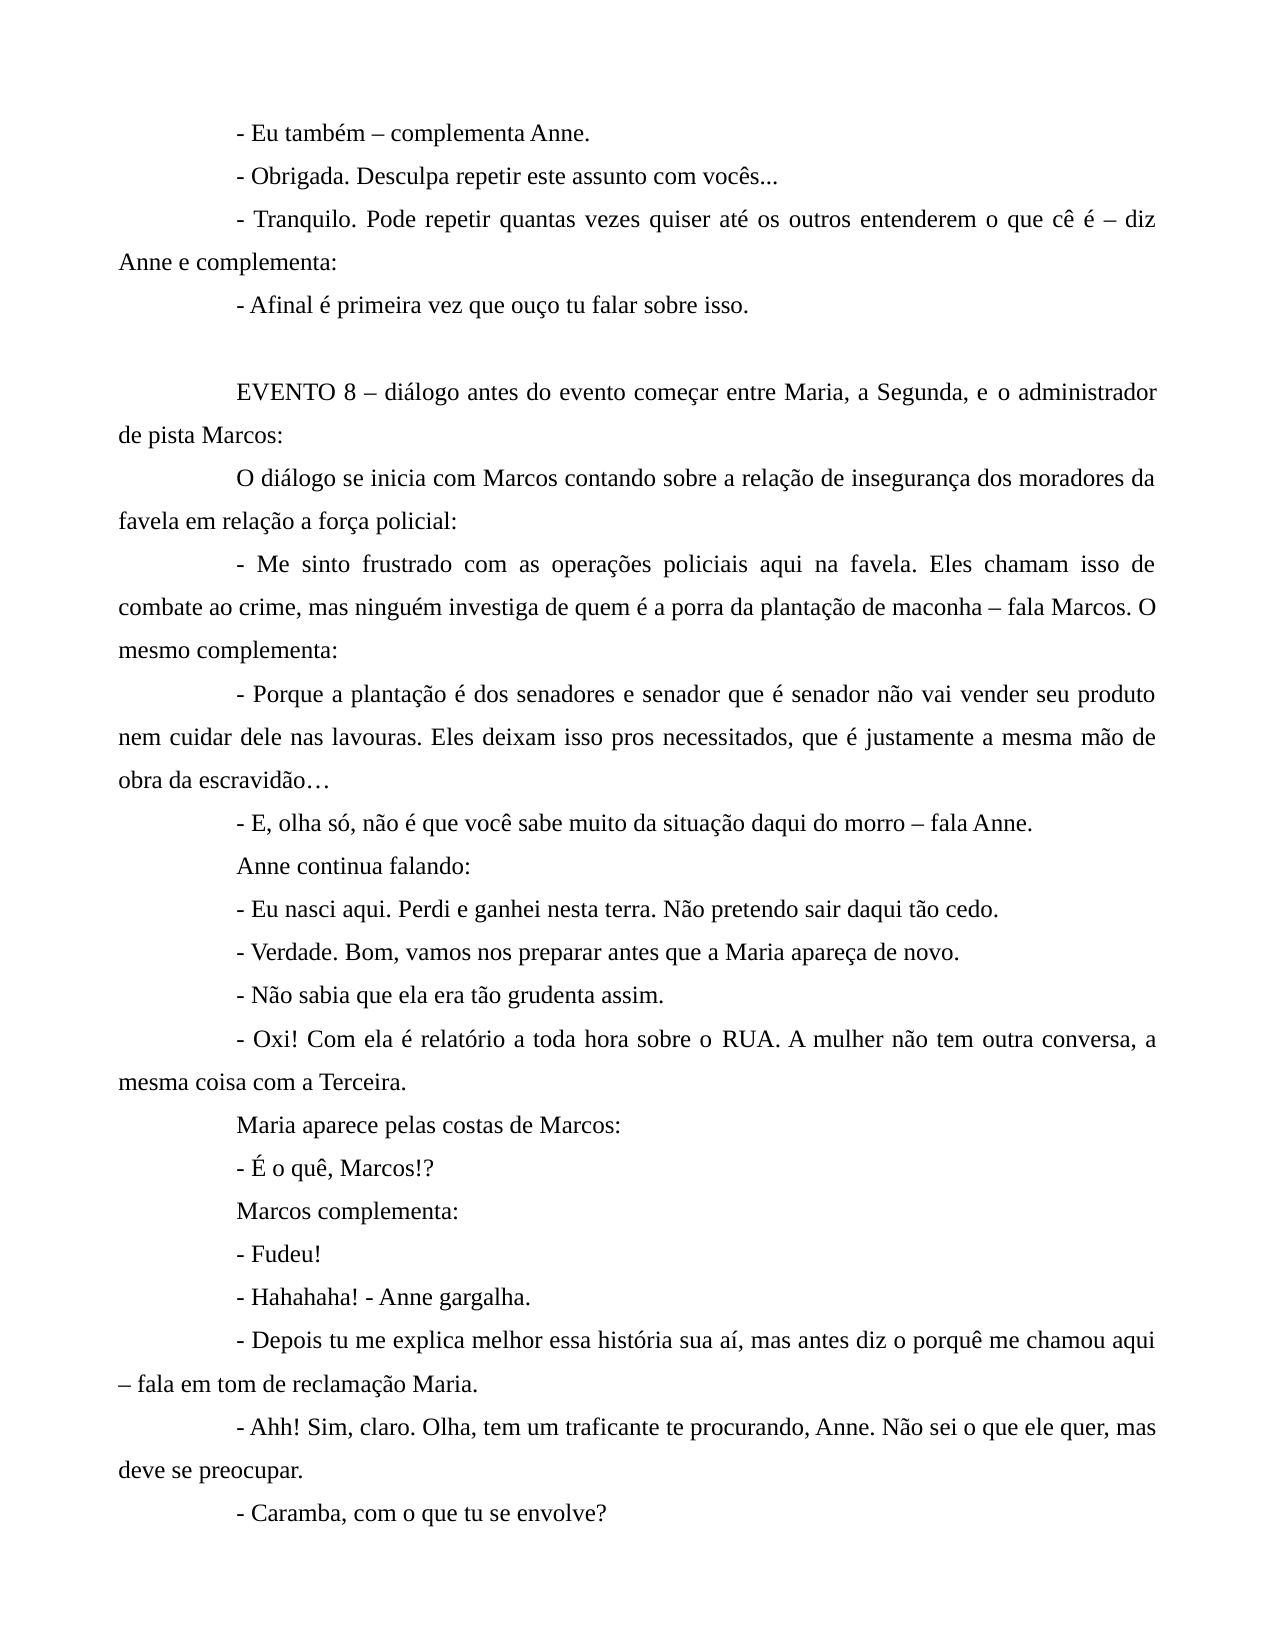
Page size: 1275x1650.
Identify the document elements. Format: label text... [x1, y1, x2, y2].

text Marcos complementa: [118, 1196, 1157, 1225]
text - Porque a plantação é dos senadores e senador que é senador não vai vender seu produto nem cuidar dele nas lavouras. Eles deixam isso pros necessitados, que é justamente a mesma mão de obra da escravidão… [118, 679, 1157, 794]
text - Depois tu me explica melhor essa história sua aí, mas antes diz o porquê me chamou aqui – fala em tom de reclamação Maria. [118, 1326, 1157, 1397]
text - Caramba, com o que tu se envolve? [118, 1498, 1157, 1527]
text - Me sinto frustrado com as operações policiais aqui na favela. Eles chamam isso de combate ao crime, mas ninguém investiga de quem é a porra da plantação de maconha – fala Marcos. O mesmo complementa: [118, 549, 1157, 664]
text Anne continua falando: [118, 851, 1157, 880]
text - Verdade. Bom, vamos nos preparar antes que a Maria apareça de novo. [118, 937, 1157, 966]
text - Obrigada. Desculpa repetir este assunto com vocês... [118, 161, 1157, 190]
text - Fudeu! [118, 1239, 1157, 1268]
text EVENTO 8 – diálogo antes do evento começar entre Maria, a Segunda, e o administrador de pista Marcos: [118, 377, 1157, 449]
text - Eu nasci aqui. Perdi e ganhei nesta terra. Não pretendo sair daqui tão cedo. [118, 894, 1157, 923]
text - Tranquilo. Pode repetir quantas vezes quiser até os outros entenderem o que cê é – diz Anne e complementa: [118, 204, 1157, 276]
text - Ahh! Sim, claro. Olha, tem um traficante te procurando, Anne. Não sei o que ele quer, mas deve se preocupar. [118, 1412, 1157, 1484]
text - E, olha só, não é que você sabe muito da situação daqui do morro – fala Anne. [118, 808, 1157, 837]
text - Não sabia que ela era tão grudenta assim. [118, 981, 1157, 1009]
text - Eu também – complementa Anne. [118, 118, 1157, 147]
text - Afinal é primeira vez que ouço tu falar sobre isso. [118, 291, 1157, 319]
text Maria aparece pelas costas de Marcos: [118, 1110, 1157, 1139]
text - Hahahaha! - Anne gargalha. [118, 1282, 1157, 1311]
text - Oxi! Com ela é relatório a toda hora sobre o RUA. A mulher não tem outra conversa, a mesma coisa com a Terceira. [118, 1024, 1157, 1096]
text - É o quê, Marcos!? [118, 1153, 1157, 1182]
text O diálogo se inicia com Marcos contando sobre a relação de insegurança dos moradores da favela em relação a força policial: [118, 463, 1157, 535]
